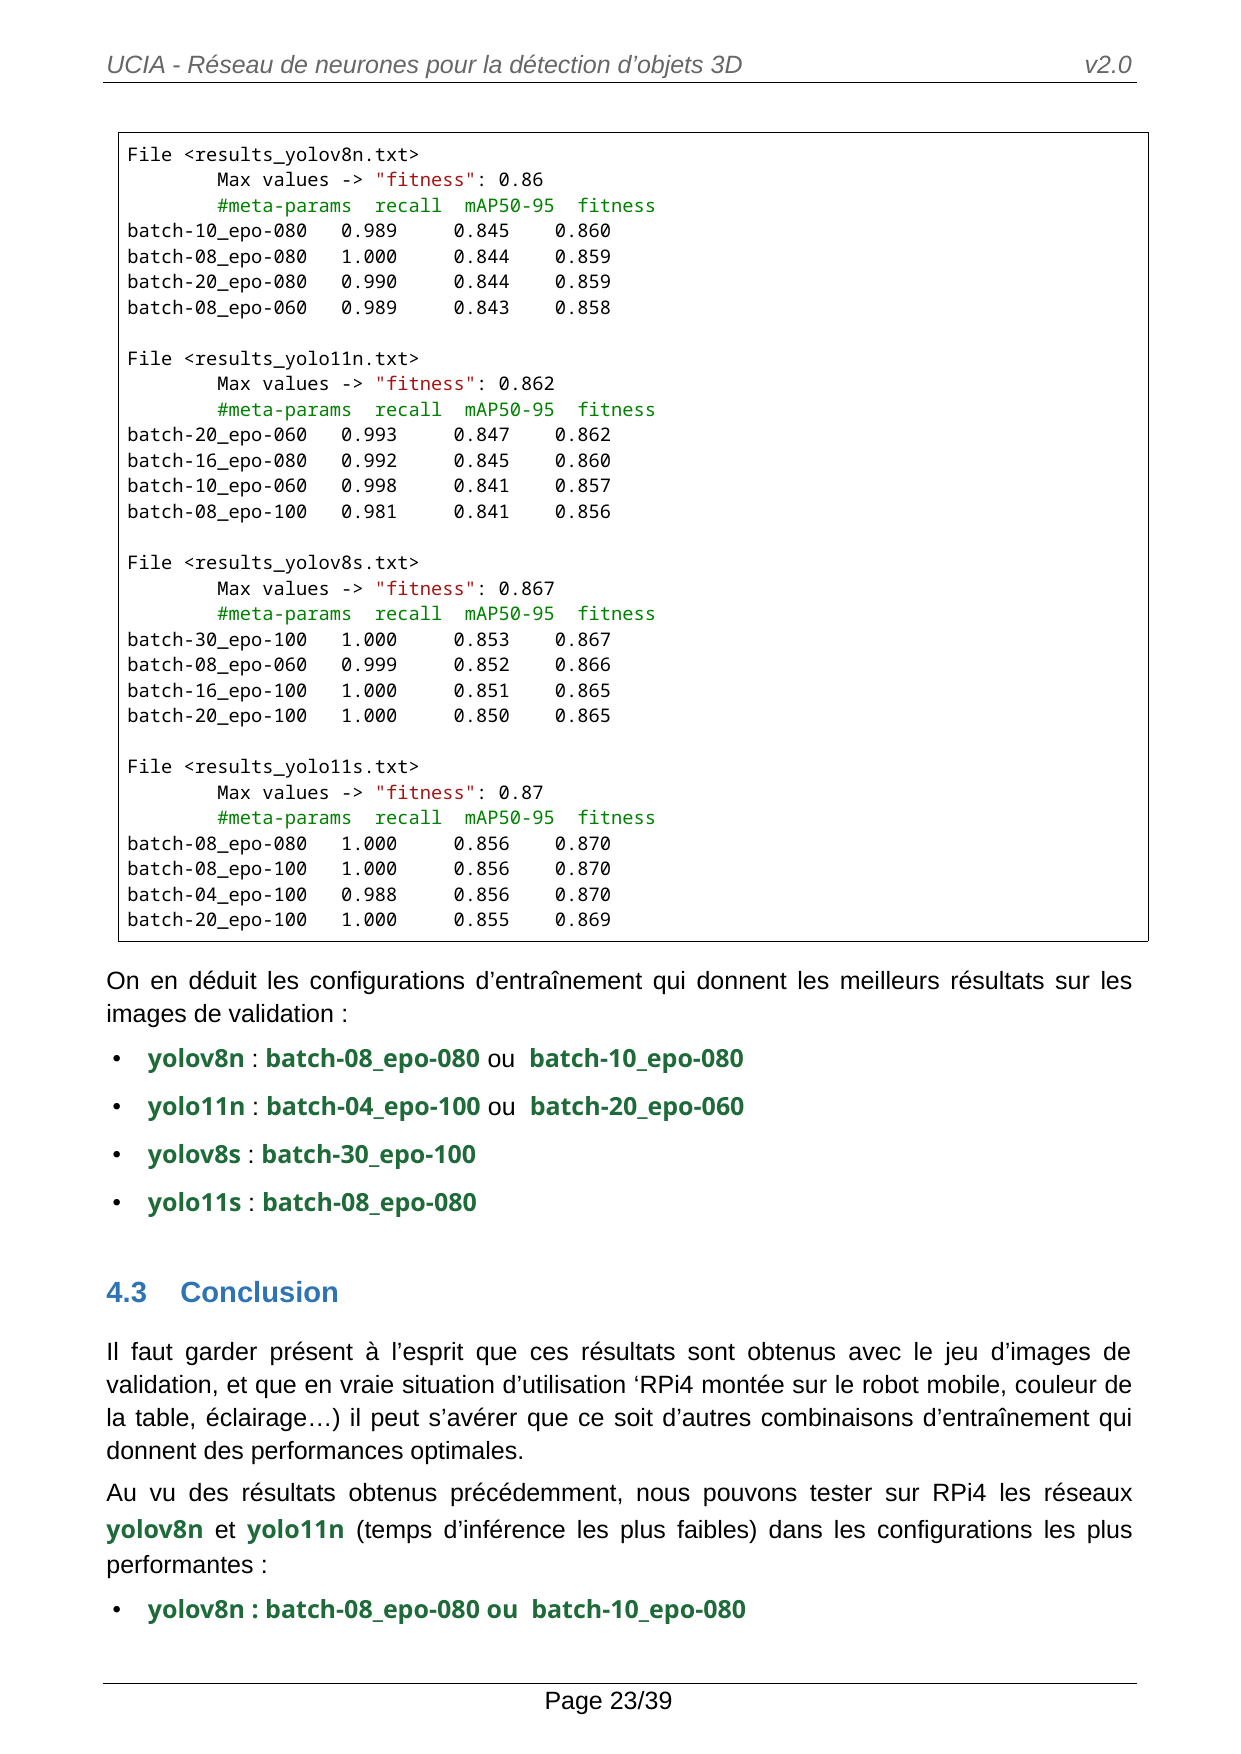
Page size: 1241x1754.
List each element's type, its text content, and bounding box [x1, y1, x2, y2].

text File <results_yolo11n.txt> [127, 345, 1139, 371]
text batch-08_epo-060 0.999 0.852 0.866 [127, 651, 1139, 677]
text File <results_yolov8s.txt> [127, 549, 1139, 575]
text #meta-params recall mAP50-95 fitness [127, 396, 1139, 422]
text #meta-params recall mAP50-95 fitness [127, 804, 1139, 830]
text Il faut garder présent à l’esprit que ces résultats sont obtenus avec le jeu d’images de validation, et que en vraie situation d’utilisation ‘RPi4 montée sur le robot mobile, couleur de la table, éclairage…) il peut s’avérer que ce soit d’autres combinaisons d’entraînement qui donnent des performances optimales. [106, 1337, 1134, 1465]
text batch-10_epo-060 0.998 0.841 0.857 [127, 473, 1139, 498]
text #meta-params recall mAP50-95 fitness [127, 192, 1139, 218]
text batch-16_epo-100 1.000 0.851 0.865 [127, 677, 1139, 702]
list yolov8s : batch-30_epo-100 [112, 1137, 1134, 1171]
text batch-30_epo-100 1.000 0.853 0.867 [127, 626, 1139, 651]
text File <results_yolo11s.txt> [127, 753, 1139, 779]
text Max values -> "fitness": 0.86 [127, 167, 1139, 192]
text batch-16_epo-080 0.992 0.845 0.860 [127, 447, 1139, 473]
list yolov8n : batch-08_epo-080 ou batch-10_epo-080 [112, 1592, 1134, 1626]
text batch-04_epo-100 0.988 0.856 0.870 [127, 881, 1139, 907]
text batch-20_epo-060 0.993 0.847 0.862 [127, 422, 1139, 447]
subtitle Conclusion [106, 1275, 1134, 1308]
text Max values -> "fitness": 0.862 [127, 371, 1139, 396]
text batch-08_epo-080 1.000 0.844 0.859 [127, 243, 1139, 269]
text Au vu des résultats obtenus précédemment, nous pouvons tester sur RPi4 les réseaux yolov8n et yolo11n (temps d’inférence les plus faibles) dans les configurations les plus performantes : [106, 1478, 1134, 1579]
text batch-08_epo-080 1.000 0.856 0.870 [127, 830, 1139, 856]
text batch-08_epo-100 0.981 0.841 0.856 [127, 498, 1139, 524]
list yolo11n : batch-04_epo-100 ou batch-20_epo-060 [112, 1089, 1134, 1123]
text batch-08_epo-100 1.000 0.856 0.870 [127, 856, 1139, 881]
text Max values -> "fitness": 0.867 [127, 575, 1139, 600]
text batch-08_epo-060 0.989 0.843 0.858 [127, 294, 1139, 320]
list yolo11s : batch-08_epo-080 [112, 1185, 1134, 1219]
text batch-20_epo-100 1.000 0.850 0.865 [127, 702, 1139, 728]
text #meta-params recall mAP50-95 fitness [127, 600, 1139, 626]
text Max values -> "fitness": 0.87 [127, 779, 1139, 804]
text batch-20_epo-080 0.990 0.844 0.859 [127, 269, 1139, 294]
text File <results_yolov8n.txt> [127, 141, 1139, 167]
text batch-20_epo-100 1.000 0.855 0.869 [127, 907, 1139, 932]
list yolov8n : batch-08_epo-080 ou batch-10_epo-080 [112, 1041, 1134, 1075]
text batch-10_epo-080 0.989 0.845 0.860 [127, 218, 1139, 243]
text On en déduit les configurations d’entraînement qui donnent les meilleurs résultats sur les images de validation : [106, 966, 1134, 1028]
